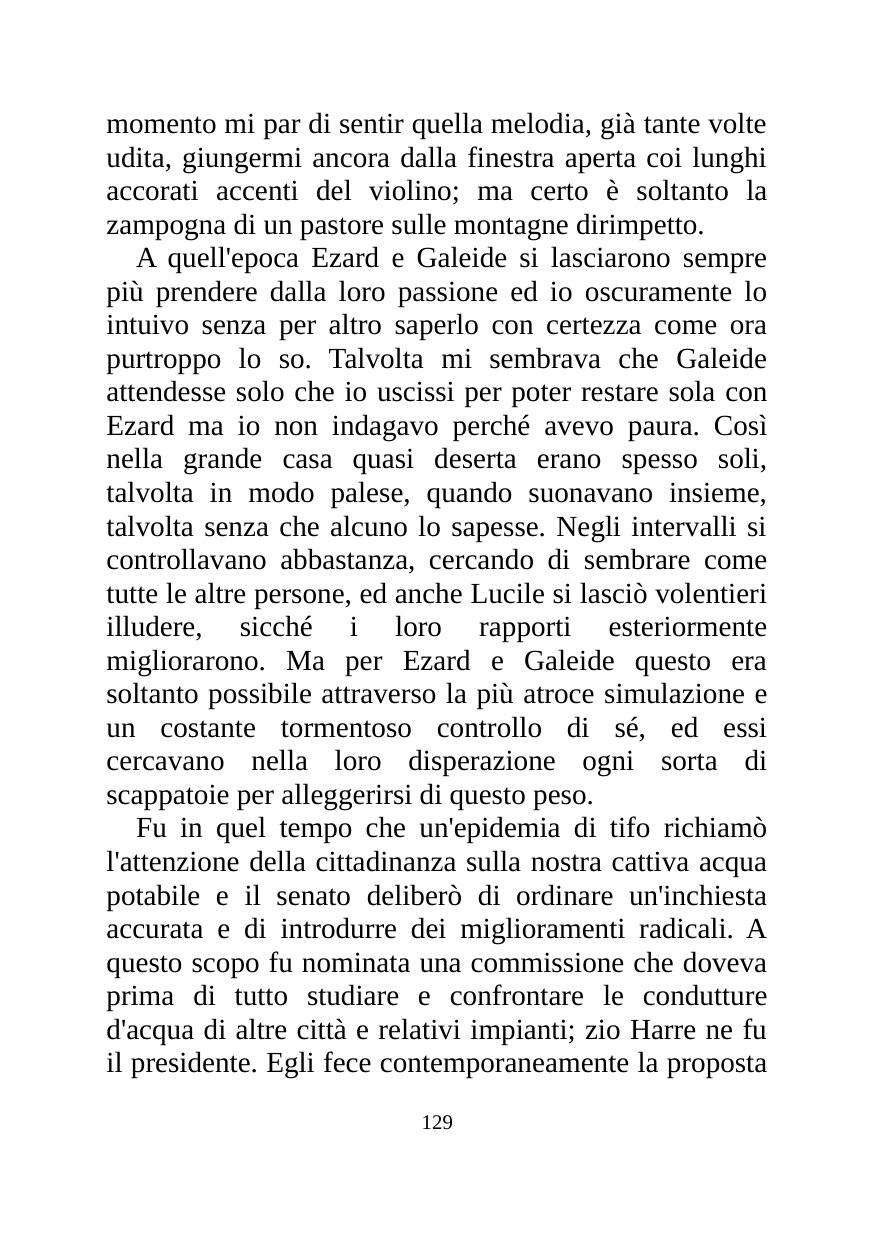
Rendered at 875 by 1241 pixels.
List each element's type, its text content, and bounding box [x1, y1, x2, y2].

text A quell'epoca Ezard e Galeide si lasciarono sempre più prendere dalla loro passione ed io oscuramente lo intuivo senza per altro saperlo con certezza come ora purtroppo lo so. Talvolta mi sembrava che Galeide attendesse solo che io uscissi per poter restare sola con Ezard ma io non indagavo perché avevo paura. Così nella grande casa quasi deserta erano spesso soli, talvolta in modo palese, quando suonavano insieme, talvolta senza che alcuno lo sapesse. Negli intervalli si controllavano abbastanza, cercando di sembrare come tutte le altre persone, ed anche Lucile si lasciò volentieri illudere, sicché i loro rapporti esteriormente migliorarono. Ma per Ezard e Galeide questo era soltanto possibile attraverso la più atroce simulazione e un costante tormentoso controllo di sé, ed essi cercavano nella loro disperazione ogni sorta di scappatoie per alleggerirsi di questo peso. [106, 240, 768, 811]
text Fu in quel tempo che un'epidemia di tifo richiamò l'attenzione della cittadinanza sulla nostra cattiva acqua potabile e il senato deliberò di ordinare un'inchiesta accurata e di introdurre dei miglioramenti radicali. A questo scopo fu nominata una commissione che doveva prima di tutto studiare e confrontare le condutture d'acqua di altre città e relativi impianti; zio Harre ne fu il presidente. Egli fece contemporaneamente la proposta [106, 811, 768, 1079]
text momento mi par di sentir quella melodia, già tante volte udita, giungermi ancora dalla finestra aperta coi lunghi accorati accenti del violino; ma certo è soltanto la zampogna di un pastore sulle montagne dirimpetto. [106, 106, 768, 240]
